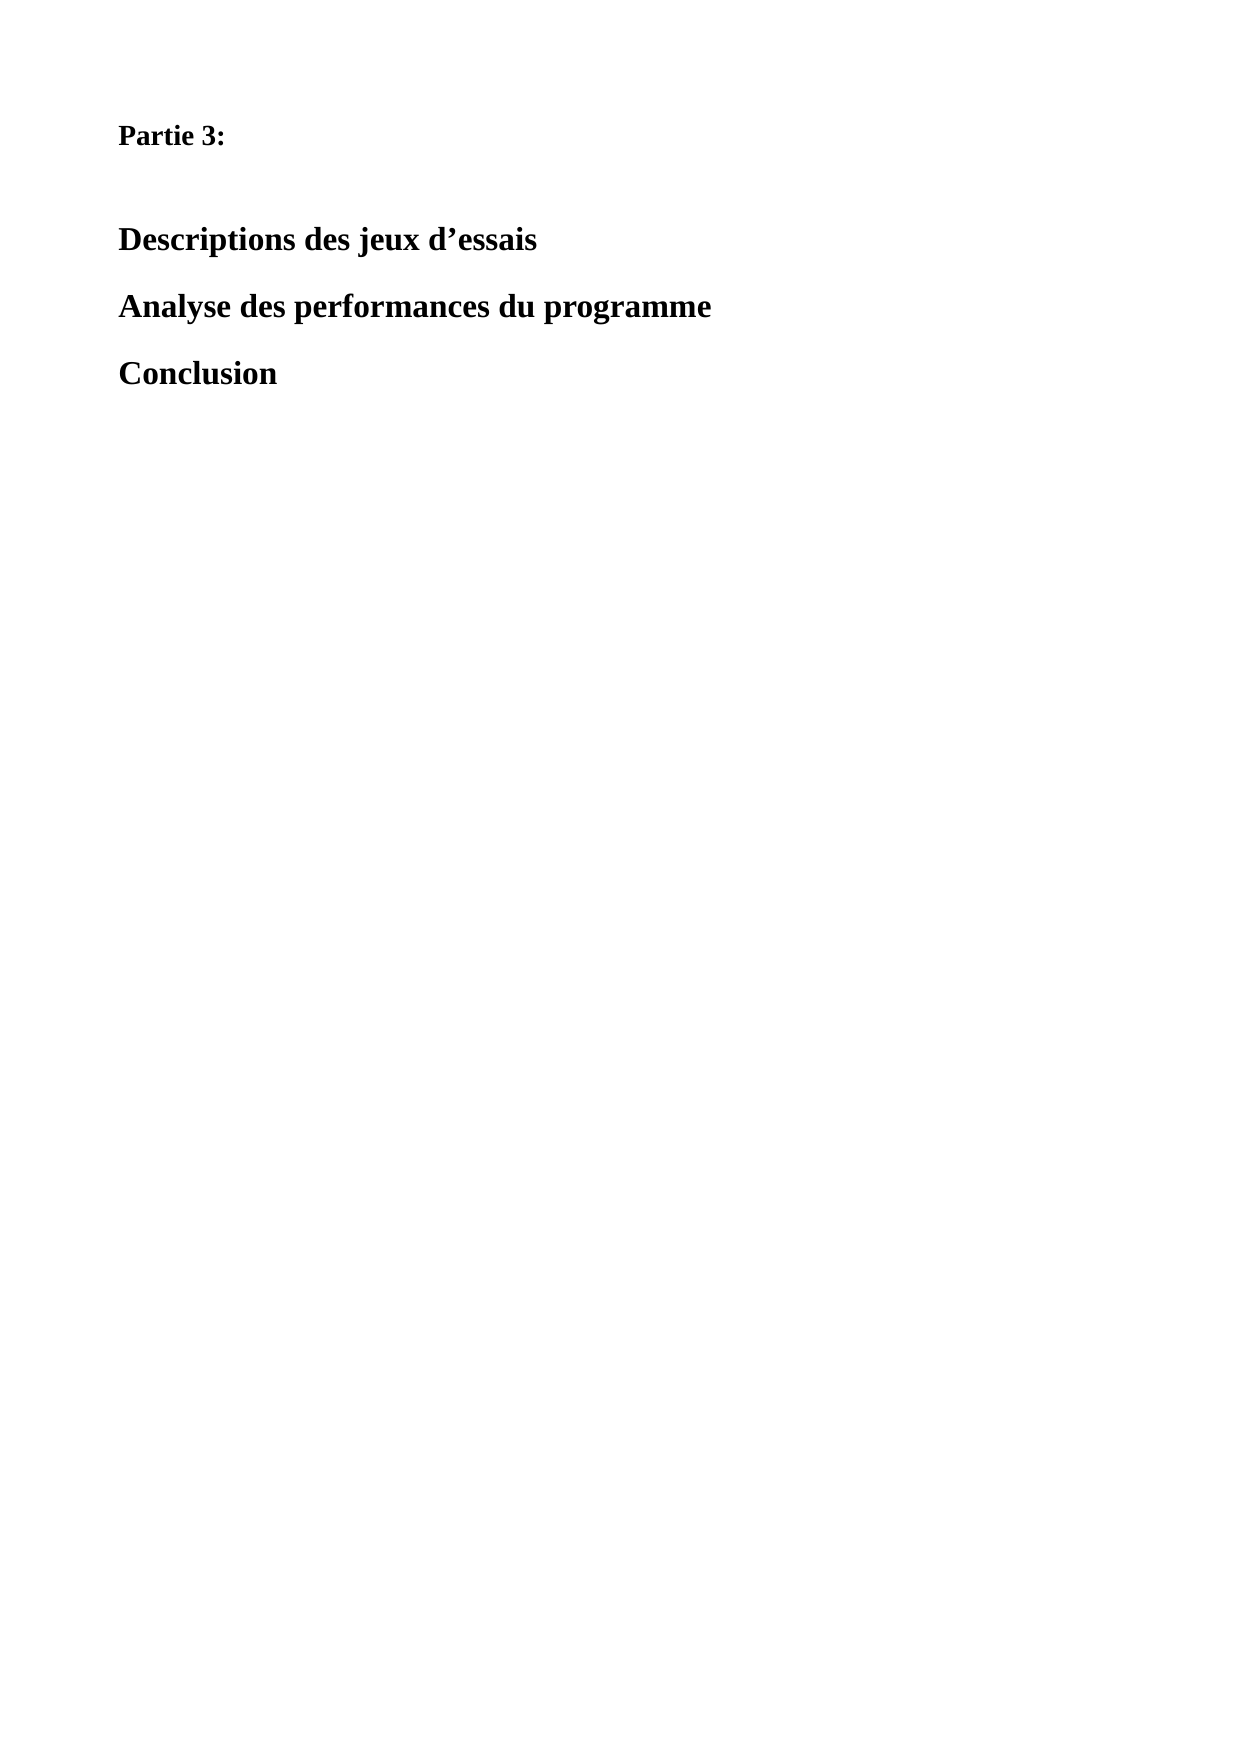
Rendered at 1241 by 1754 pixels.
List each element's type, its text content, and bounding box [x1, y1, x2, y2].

text Descriptions des jeux d’essais [118, 219, 1122, 257]
text Analyse des performances du programme [118, 286, 1122, 324]
text Conclusion [118, 353, 1122, 391]
text Partie 3: [118, 118, 1122, 152]
